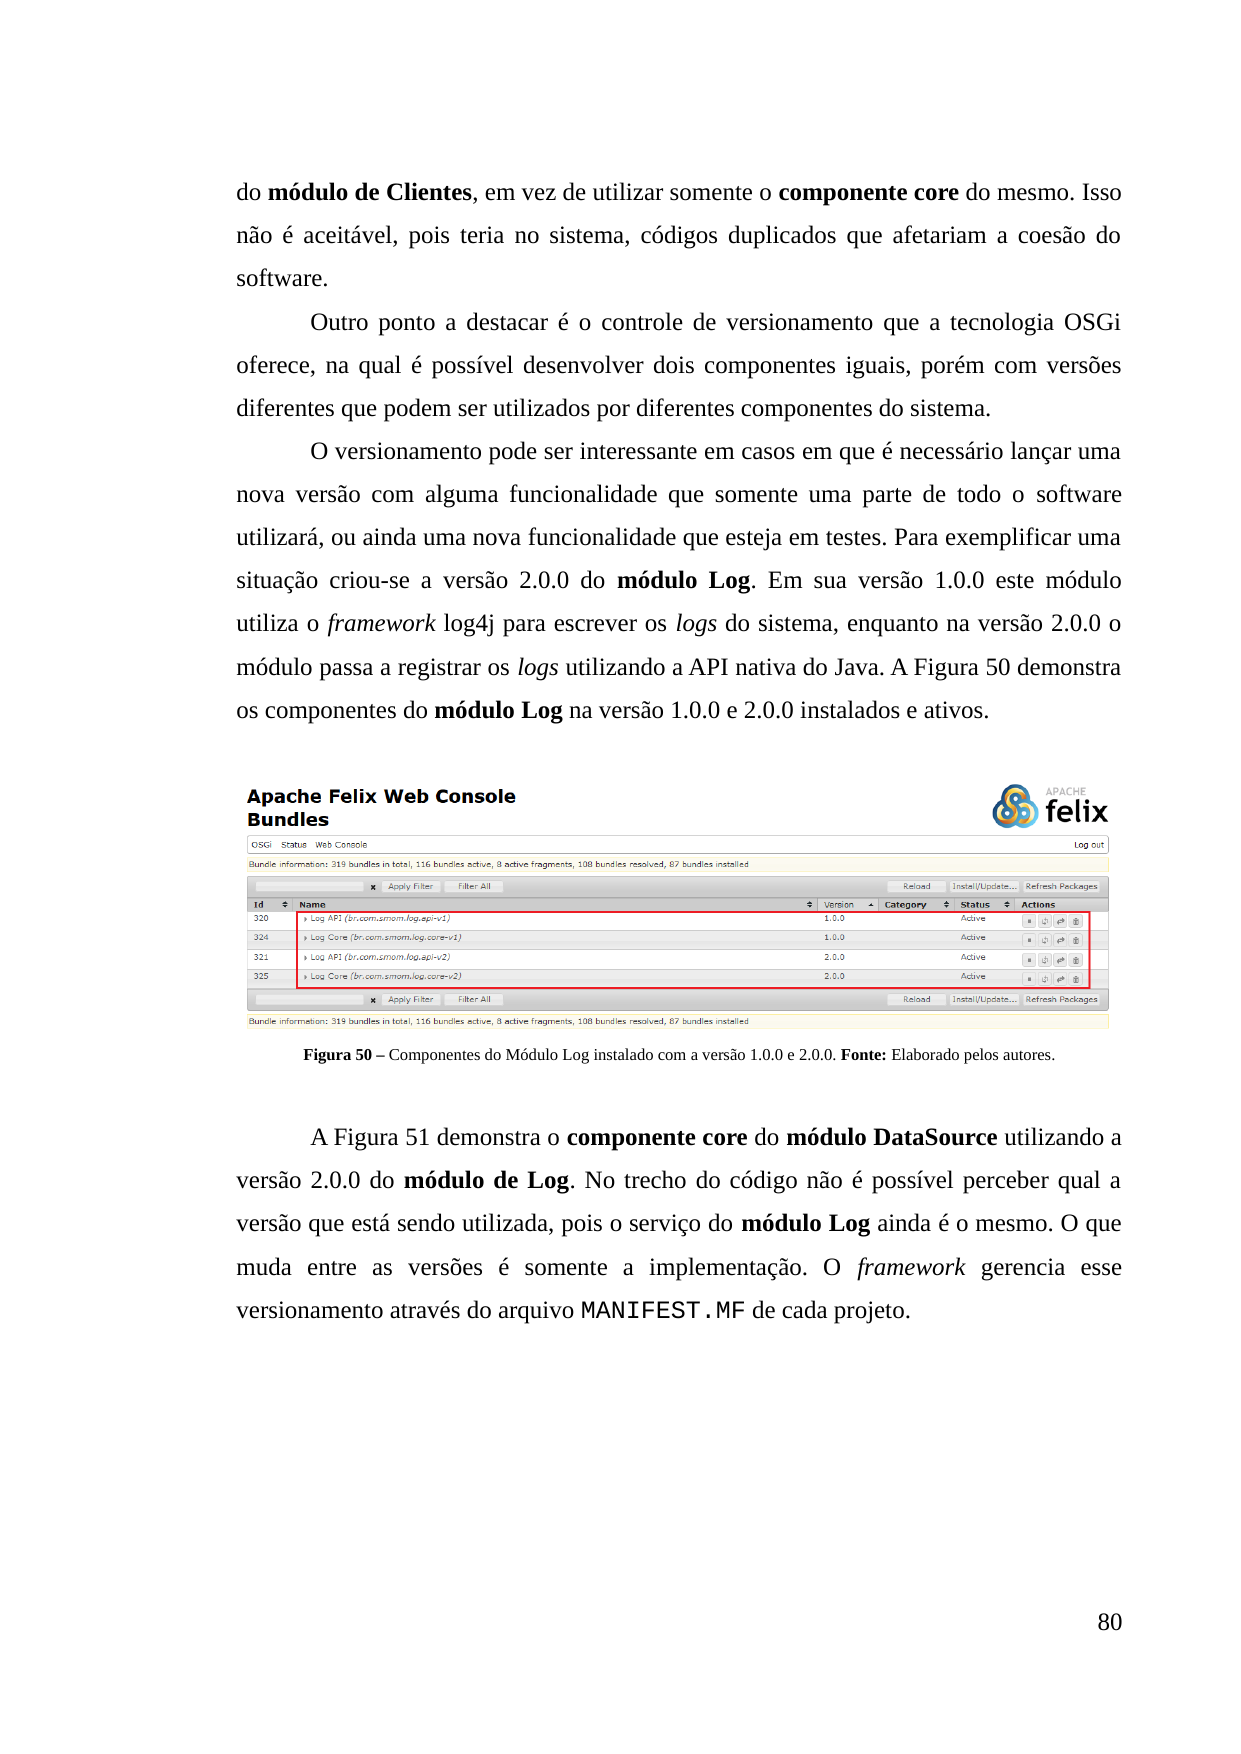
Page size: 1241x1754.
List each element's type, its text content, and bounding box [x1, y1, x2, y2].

picture [240, 781, 1119, 1045]
text Outro ponto a destacar é o controle de versionamento que a tecnologia OSGi oferece, na qual é possível desenvolver dois componentes iguais, porém com versões diferentes que podem ser utilizados por diferentes componentes do sistema. [236, 307, 1122, 422]
text Figura 50 – Componentes do Módulo Log instalado com a versão 1.0.0 e 2.0.0. Fonte: Elaborado pelos autores. [237, 781, 1122, 1064]
text do módulo de Clientes, em vez de utilizar somente o componente core do mesmo. Isso não é aceitável, pois teria no sistema, códigos duplicados que afetariam a coesão do software. [236, 177, 1122, 292]
text A Figura 51 demonstra o componente core do módulo DataSource utilizando a versão 2.0.0 do módulo de Log. No trecho do código não é possível perceber qual a versão que está sendo utilizada, pois o serviço do módulo Log ainda é o mesmo. O que muda entre as versões é somente a implementação. O framework gerencia esse versionamento através do arquivo MANIFEST.MF de cada projeto. [236, 1122, 1122, 1326]
text O versionamento pode ser interessante em casos em que é necessário lançar uma nova versão com alguma funcionalidade que somente uma parte de todo o software utilizará, ou ainda uma nova funcionalidade que esteja em testes. Para exemplificar uma situação criou-se a versão 2.0.0 do módulo Log. Em sua versão 1.0.0 este módulo utiliza o framework log4j para escrever os logs do sistema, enquanto na versão 2.0.0 o módulo passa a registrar os logs utilizando a API nativa do Java. A Figura 50 demonstra os componentes do módulo Log na versão 1.0.0 e 2.0.0 instalados e ativos. [236, 436, 1122, 723]
